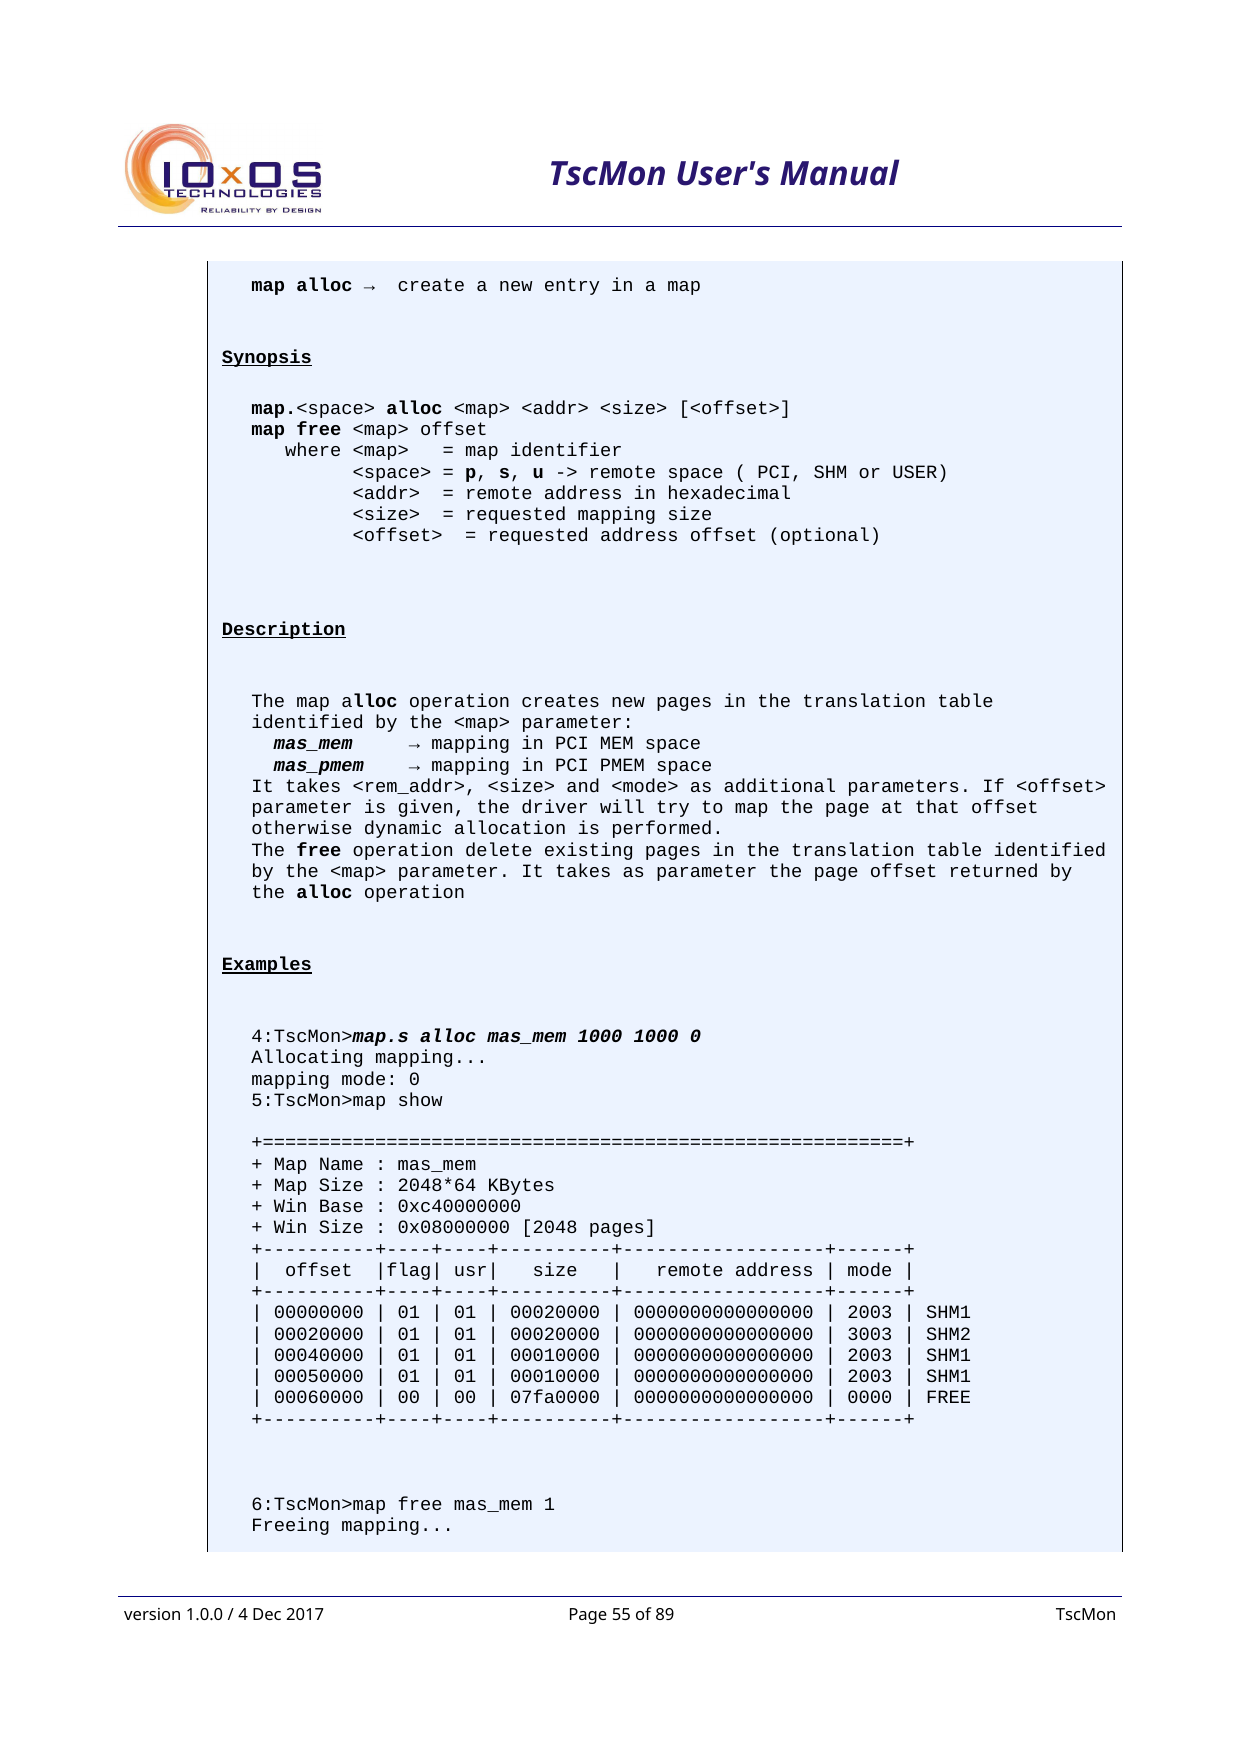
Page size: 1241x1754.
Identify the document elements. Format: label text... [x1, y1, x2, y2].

text <space> = p, s, u -> remote space ( PCI, SHM or USER) [208, 462, 1122, 484]
text map free <map> offset [208, 420, 1122, 441]
text Allocating mapping... [208, 1048, 1122, 1069]
text mas_mem → mapping in PCI MEM space [208, 734, 1122, 755]
text map alloc → create a new entry in a map [208, 261, 1122, 297]
text map.<space> alloc <map> <addr> <size> [<offset>] [208, 384, 1122, 420]
text The map alloc operation creates new pages in the translation table identified by the <map> parameter: [208, 692, 1122, 734]
text The free operation delete existing pages in the translation table identified by the <map> parameter. It takes as parameter the page offset returned by the alloc operation [208, 840, 1122, 904]
text It takes <rem_addr>, <size> and <mode> as additional parameters. If <offset> parameter is given, the driver will try to map the page at that offset otherwise dynamic allocation is performed. [208, 777, 1122, 840]
text 6:TscMon>map free mas_mem 1 [208, 1494, 1122, 1516]
text 4:TscMon>map.s alloc mas_mem 1000 1000 0 [208, 1027, 1122, 1048]
text mas_pmem → mapping in PCI PMEM space [208, 755, 1122, 777]
text <size> = requested mapping size [208, 505, 1122, 526]
text | offset |flag| usr| size | remote address | mode | [208, 1261, 1122, 1282]
picture [123, 123, 323, 217]
text +=========================================================+ [208, 1133, 1122, 1154]
text +----------+----+----+----------+------------------+------+ [208, 1282, 1122, 1303]
text 5:TscMon>map show [208, 1091, 1122, 1112]
text <addr> = remote address in hexadecimal [208, 484, 1122, 505]
text + Map Name : mas_mem [208, 1154, 1122, 1176]
text Freeing mapping... [208, 1516, 1122, 1552]
text where <map> = map identifier [208, 441, 1122, 462]
subtitle Synopsis [208, 333, 1122, 384]
subtitle Examples [208, 940, 1122, 991]
text | 00060000 | 00 | 00 | 07fa0000 | 0000000000000000 | 0000 | FREE [208, 1388, 1122, 1409]
text | 00040000 | 01 | 01 | 00010000 | 0000000000000000 | 2003 | SHM1 [208, 1346, 1122, 1367]
text mapping mode: 0 [208, 1069, 1122, 1091]
text + Map Size : 2048*64 KBytes [208, 1176, 1122, 1197]
text | 00020000 | 01 | 01 | 00020000 | 0000000000000000 | 3003 | SHM2 [208, 1324, 1122, 1346]
subtitle Description [208, 605, 1122, 656]
text | 00050000 | 01 | 01 | 00010000 | 0000000000000000 | 2003 | SHM1 [208, 1367, 1122, 1388]
text +----------+----+----+----------+------------------+------+ [208, 1409, 1122, 1431]
text | 00000000 | 01 | 01 | 00020000 | 0000000000000000 | 2003 | SHM1 [208, 1303, 1122, 1324]
text <offset> = requested address offset (optional) [208, 526, 1122, 547]
text + Win Size : 0x08000000 [2048 pages] [208, 1218, 1122, 1239]
text +----------+----+----+----------+------------------+------+ [208, 1239, 1122, 1261]
text + Win Base : 0xc40000000 [208, 1197, 1122, 1218]
